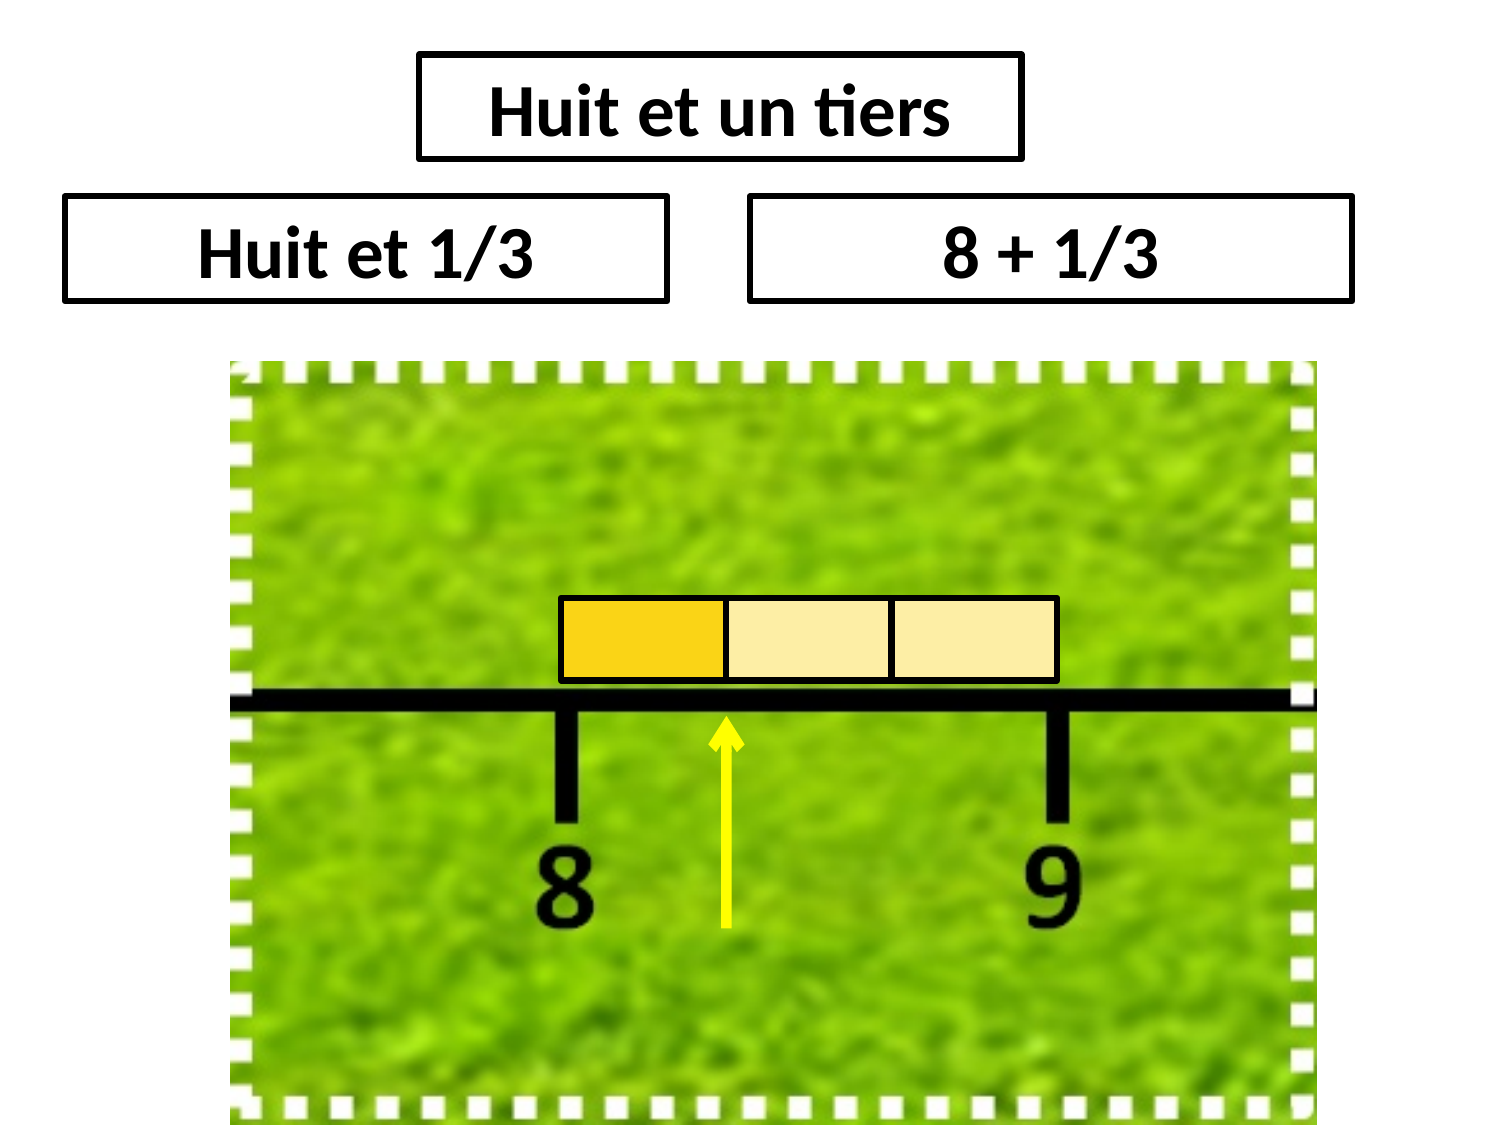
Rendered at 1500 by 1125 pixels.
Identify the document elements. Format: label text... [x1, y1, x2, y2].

text_box Huit et 1/3 [64, 196, 668, 302]
text_box 8 + 1/3 [750, 196, 1353, 302]
picture [230, 361, 1317, 1125]
text_box Huit et un tiers [419, 54, 1022, 160]
text_box [560, 597, 1057, 681]
